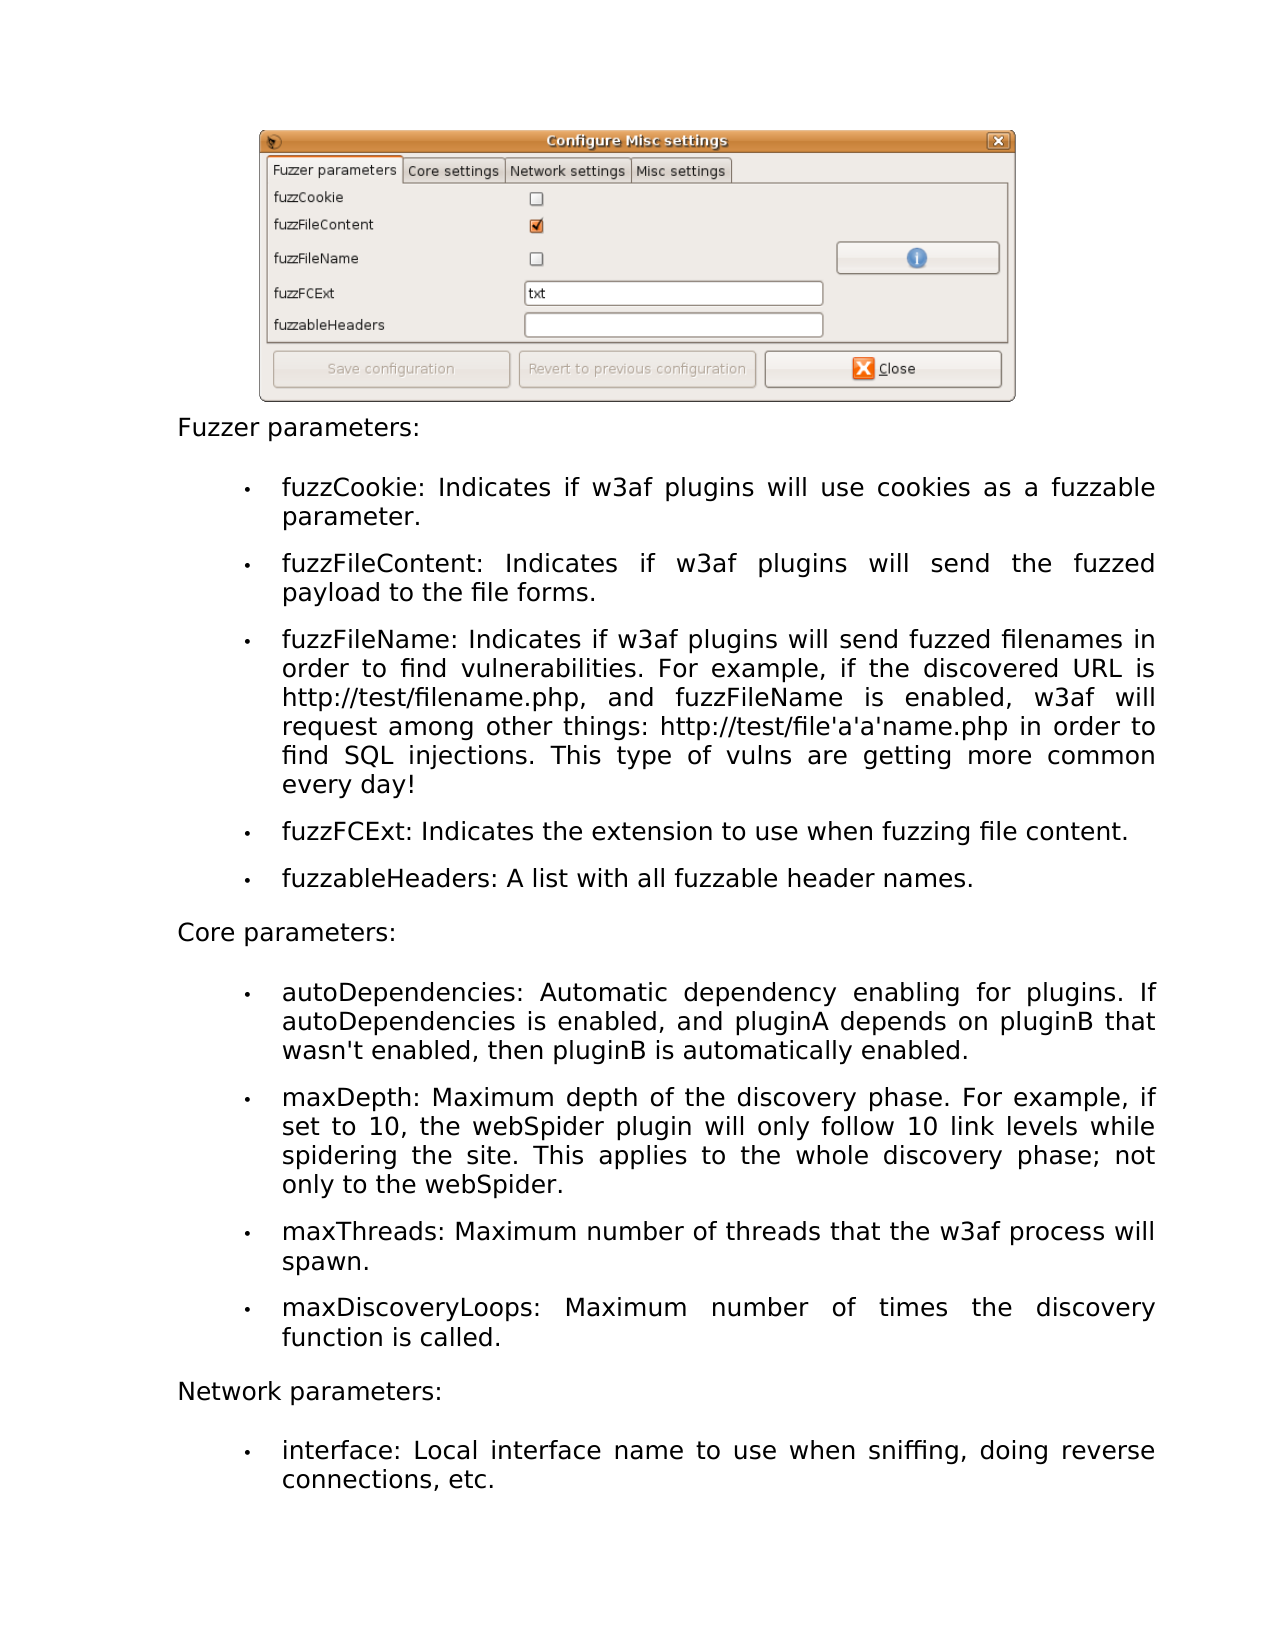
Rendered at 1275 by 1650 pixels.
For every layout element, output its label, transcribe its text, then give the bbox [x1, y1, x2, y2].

picture [259, 130, 1016, 402]
text Fuzzer parameters: [148, 118, 1157, 442]
list fuzzFileName: Indicates if w3af plugins will send fuzzed filenames in order to find vulnerabilities. For example, if the discovered URL is http://test/filename.php, and fuzzFileName is enabled, w3af will request among other things: http://test/file'a'a'name.php in order to find SQL injections. This type of vulns are getting more common every day! [244, 625, 1157, 800]
list maxDiscoveryLoops: Maximum number of times the discovery function is called. [244, 1293, 1157, 1352]
list maxDepth: Maximum depth of the discovery phase. For example, if set to 10, the webSpider plugin will only follow 10 link levels while spidering the site. This applies to the whole discovery phase; not only to the webSpider. [244, 1083, 1157, 1200]
list fuzzCookie: Indicates if w3af plugins will use cookies as a fuzzable parameter. [244, 473, 1157, 531]
list fuzzableHeaders: A list with all fuzzable header names. [244, 864, 1157, 893]
list autoDependencies: Automatic dependency enabling for plugins. If autoDependencies is enabled, and pluginA depends on pluginB that wasn't enabled, then pluginB is automatically enabled. [244, 978, 1157, 1065]
text Network parameters: [148, 1377, 1157, 1406]
list interface: Local interface name to use when sniffing, doing reverse connections, etc. [244, 1436, 1157, 1494]
list maxThreads: Maximum number of threads that the w3af process will spawn. [244, 1217, 1157, 1276]
text Core parameters: [148, 918, 1157, 948]
list fuzzFCExt: Indicates the extension to use when fuzzing file content. [244, 817, 1157, 847]
list fuzzFileContent: Indicates if w3af plugins will send the fuzzed payload to the file forms. [244, 549, 1157, 607]
